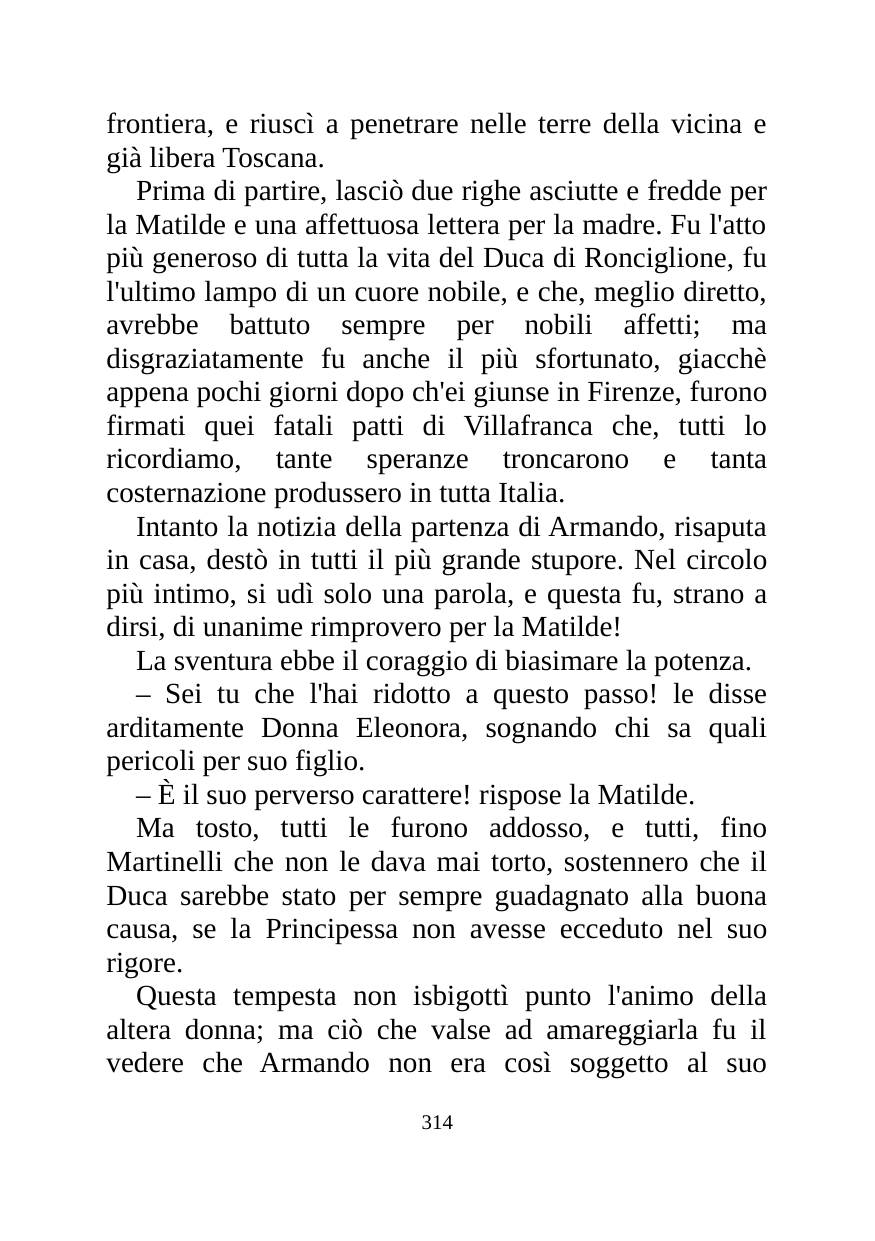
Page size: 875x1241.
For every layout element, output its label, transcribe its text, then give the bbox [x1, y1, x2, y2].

text – È il suo perverso carattere! rispose la Matilde. [106, 777, 768, 811]
text La sventura ebbe il coraggio di biasimare la potenza. [106, 643, 768, 676]
text Prima di partire, lasciò due righe asciutte e fredde per la Matilde e una affettuosa lettera per la madre. Fu l'atto più generoso di tutta la vita del Duca di Ronciglione, fu l'ultimo lampo di un cuore nobile, e che, meglio diretto, avrebbe battuto sempre per nobili affetti; ma disgraziatamente fu anche il più sfortunato, giacchè appena pochi giorni dopo ch'ei giunse in Firenze, furono firmati quei fatali patti di Villafranca che, tutti lo ricordiamo, tante speranze troncarono e tanta costernazione produssero in tutta Italia. [106, 173, 768, 509]
text Intanto la notizia della partenza di Armando, risaputa in casa, destò in tutti il più grande stupore. Nel circolo più intimo, si udì solo una parola, e questa fu, strano a dirsi, di unanime rimprovero per la Matilde! [106, 509, 768, 643]
text – Sei tu che l'hai ridotto a questo passo! le disse arditamente Donna Eleonora, sognando chi sa quali pericoli per suo figlio. [106, 676, 768, 777]
text Questa tempesta non isbigottì punto l'animo della altera donna; ma ciò che valse ad amareggiarla fu il vedere che Armando non era così soggetto al suo [106, 978, 768, 1079]
text Ma tosto, tutti le furono addosso, e tutti, fino Martinelli che non le dava mai torto, sostennero che il Duca sarebbe stato per sempre guadagnato alla buona causa, se la Principessa non avesse ecceduto nel suo rigore. [106, 811, 768, 978]
text frontiera, e riuscì a penetrare nelle terre della vicina e già libera Toscana. [106, 106, 768, 173]
